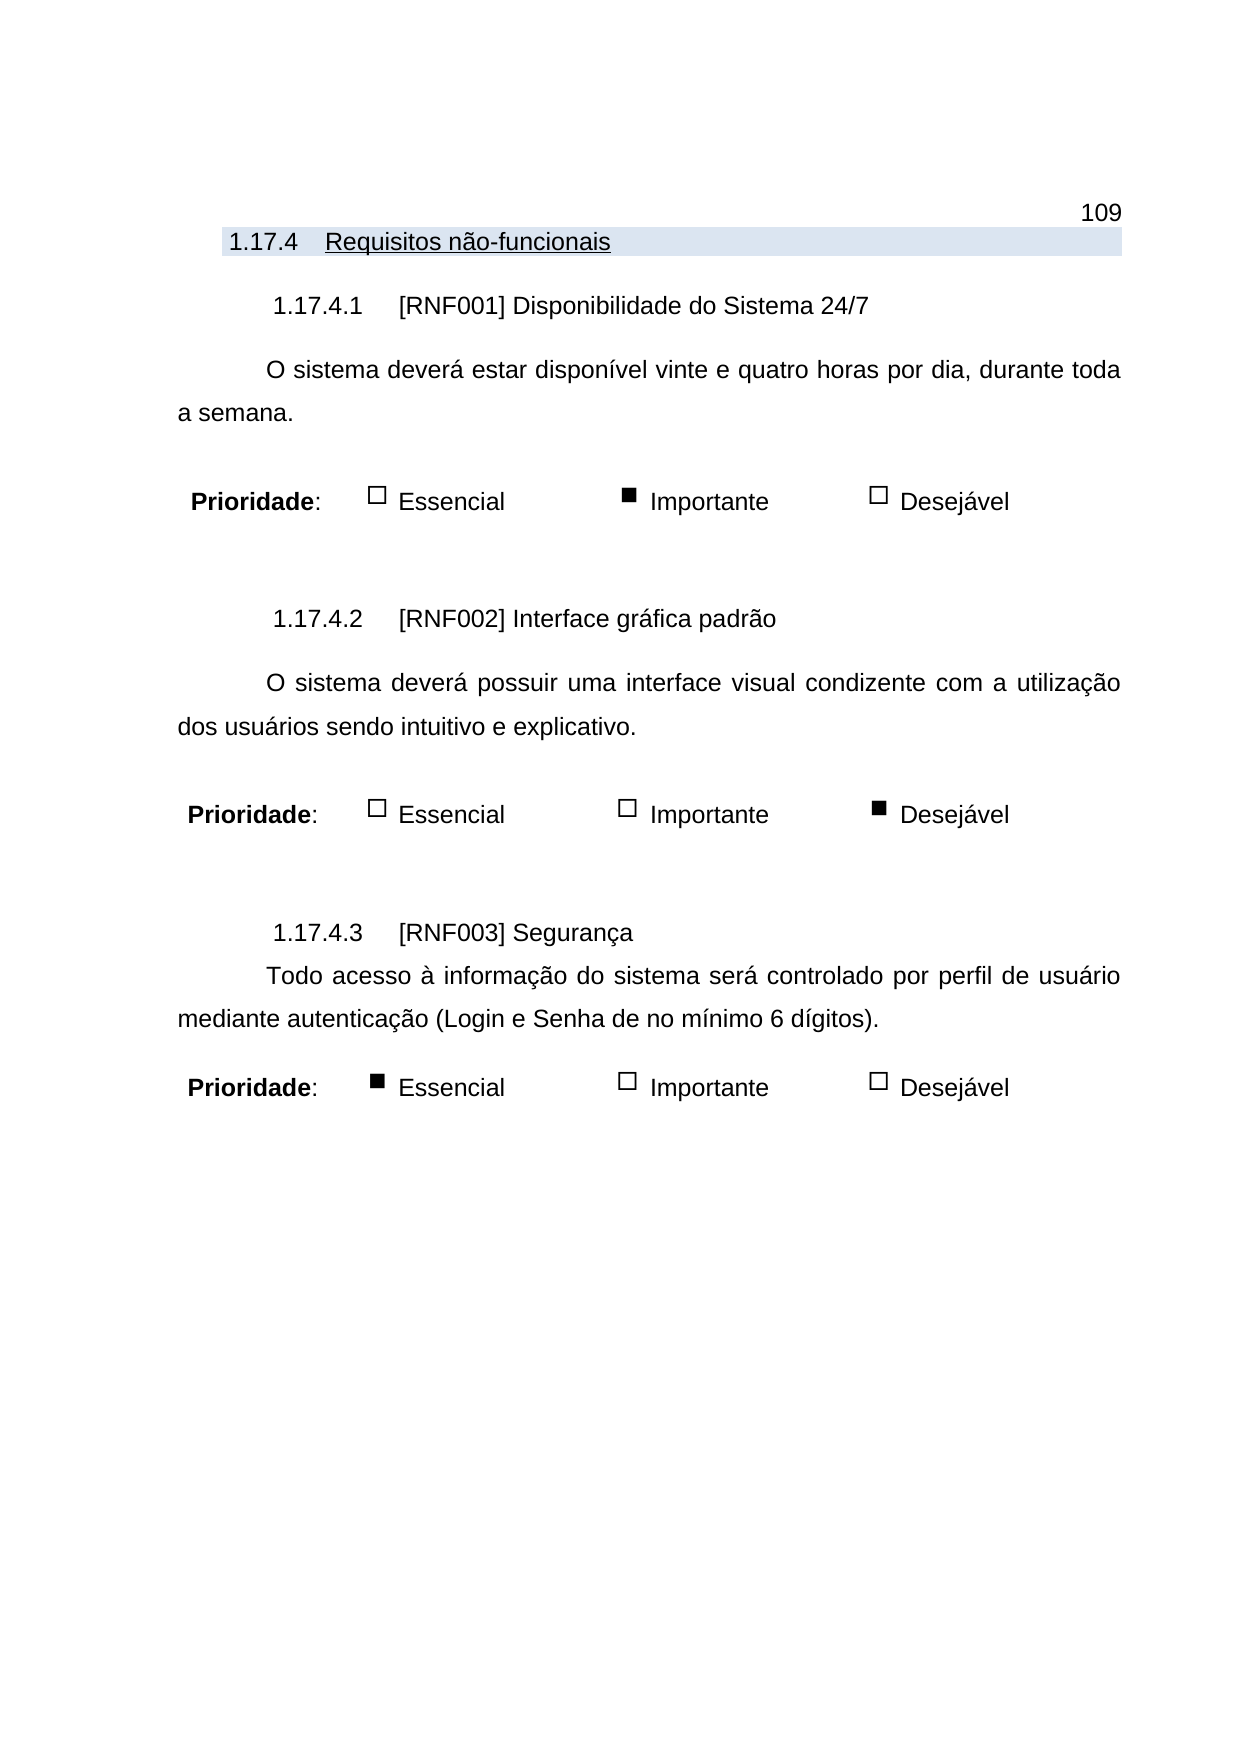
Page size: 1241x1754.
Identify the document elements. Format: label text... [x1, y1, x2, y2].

table_header Prioridade: [176, 776, 354, 854]
table_header  [354, 776, 398, 854]
table_header Desejável [900, 1048, 1043, 1126]
subtitle Requisitos não-funcionais [222, 227, 1122, 256]
table_header Importante [650, 776, 856, 854]
table_header  [354, 1048, 398, 1126]
subtitle [RNF002] Interface gráfica padrão [266, 604, 1122, 633]
subtitle [RNF001] Disponibilidade do Sistema 24/7 [266, 291, 1122, 319]
text O sistema deverá possuir uma interface visual condizente com a utilização dos usuários sendo intuitivo e explicativo. [177, 668, 1122, 740]
table_header Desejável [900, 776, 1043, 854]
table_header  [354, 462, 398, 541]
table_header  [604, 1048, 650, 1126]
table_header Essencial [398, 1048, 604, 1126]
table_header  [604, 462, 650, 541]
table_header  [856, 462, 900, 541]
subtitle [RNF003] Segurança [266, 918, 1122, 947]
text Todo acesso à informação do sistema será controlado por perfil de usuário mediante autenticação (Login e Senha de no mínimo 6 dígitos). [177, 961, 1122, 1033]
table_header Importante [650, 462, 856, 541]
text O sistema deverá estar disponível vinte e quatro horas por dia, durante toda a semana. [177, 355, 1122, 427]
table_header  [856, 776, 900, 854]
table_header Prioridade: [179, 462, 354, 541]
table_header Prioridade: [176, 1048, 354, 1126]
table_header  [856, 1048, 900, 1126]
table_header Essencial [398, 462, 604, 541]
table_header Importante [650, 1048, 856, 1126]
table_header Essencial [398, 776, 604, 854]
table_header Desejável [900, 462, 1043, 541]
table_header  [604, 776, 650, 854]
